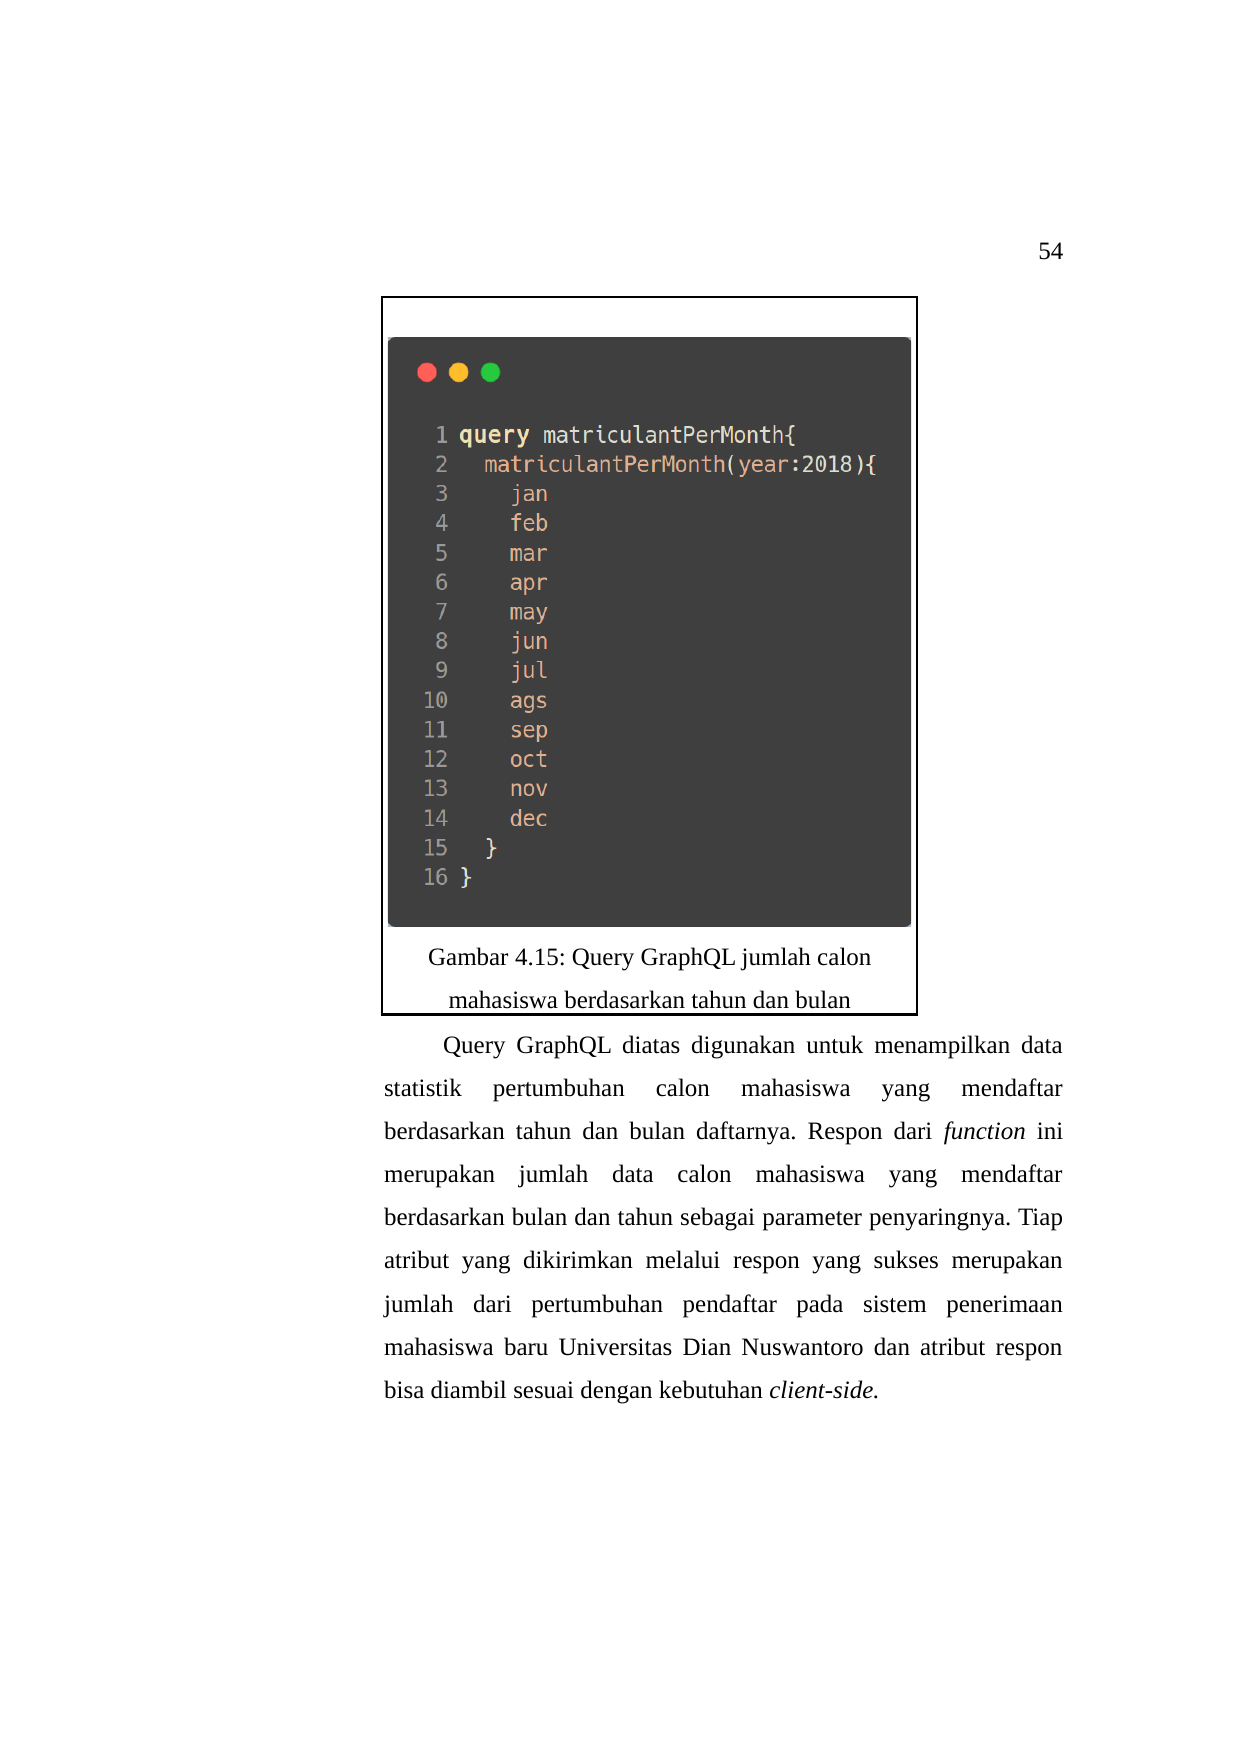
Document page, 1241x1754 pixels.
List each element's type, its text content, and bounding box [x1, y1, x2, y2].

picture [387, 337, 912, 928]
text Query GraphQL diatas digunakan untuk menampilkan data statistik pertumbuhan calon mahasiswa yang mendaftar berdasarkan tahun dan bulan daftarnya. Respon dari function ini merupakan jumlah data calon mahasiswa yang mendaftar berdasarkan bulan dan tahun sebagai parameter penyaringnya. Tiap atribut yang dikirimkan melalui respon yang sukses merupakan jumlah dari pertumbuhan pendaftar pada sistem penerimaan mahasiswa baru Universitas Dian Nuswantoro dan atribut respon bisa diambil sesuai dengan kebutuhan client-side. [384, 296, 1063, 1404]
text Gambar 4.15: Query GraphQL jumlah calon mahasiswa berdasarkan tahun dan bulan [383, 311, 916, 1013]
